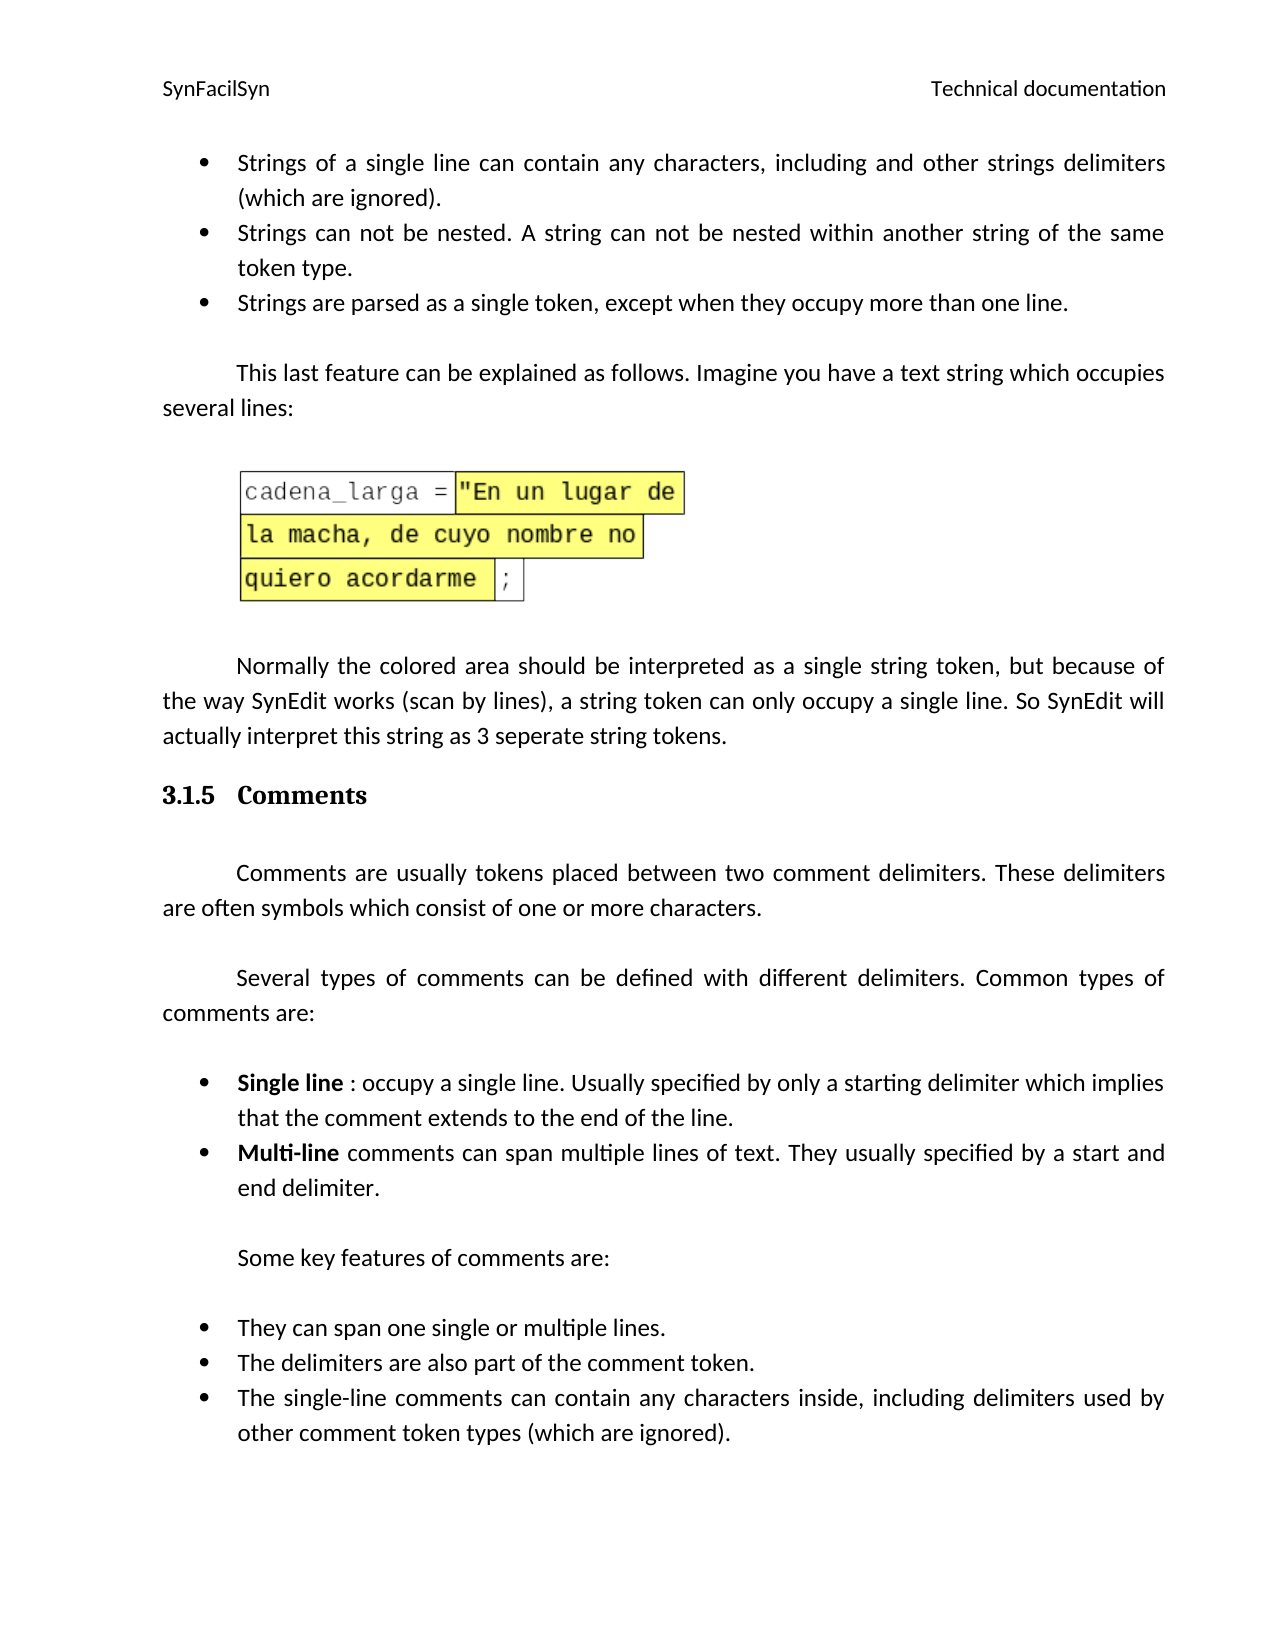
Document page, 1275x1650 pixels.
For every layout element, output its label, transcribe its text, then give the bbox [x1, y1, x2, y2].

text Normally the colored area should be interpreted as a single string token, but because of the way SynEdit works (scan by lines), a string token can only occupy a single line. So SynEdit will actually interpret this string as 3 seperate string tokens. [162, 650, 1167, 751]
text Some key features of comments are: [237, 1242, 1167, 1273]
list The delimiters are also part of the comment token. [200, 1347, 1167, 1378]
list Strings can not be nested. A string can not be nested within another string of the same token type. [200, 218, 1167, 283]
text Several types of comments can be defined with different delimiters. Common types of comments are: [162, 962, 1167, 1028]
list Multi-line comments can span multiple lines of text. They usually specified by a start and end delimiter. [200, 1137, 1167, 1203]
text This last feature can be explained as follows. Imagine you have a text string which occupies several lines: [162, 358, 1167, 423]
subtitle Comments [162, 780, 1167, 811]
text Comments are usually tokens placed between two comment delimiters. These delimiters are often symbols which consist of one or more characters. [162, 857, 1167, 923]
list Strings of a single line can contain any characters, including and other strings delimiters (which are ignored). [200, 148, 1167, 213]
list The single-line comments can contain any characters inside, including delimiters used by other comment token types (which are ignored). [200, 1382, 1167, 1448]
list Single line : occupy a single line. Usually specified by only a starting delimiter which implies that the comment extends to the end of the line. [200, 1067, 1167, 1133]
list Strings are parsed as a single token, except when they occupy more than one line. [200, 288, 1167, 318]
list They can span one single or multiple lines. [200, 1312, 1167, 1343]
